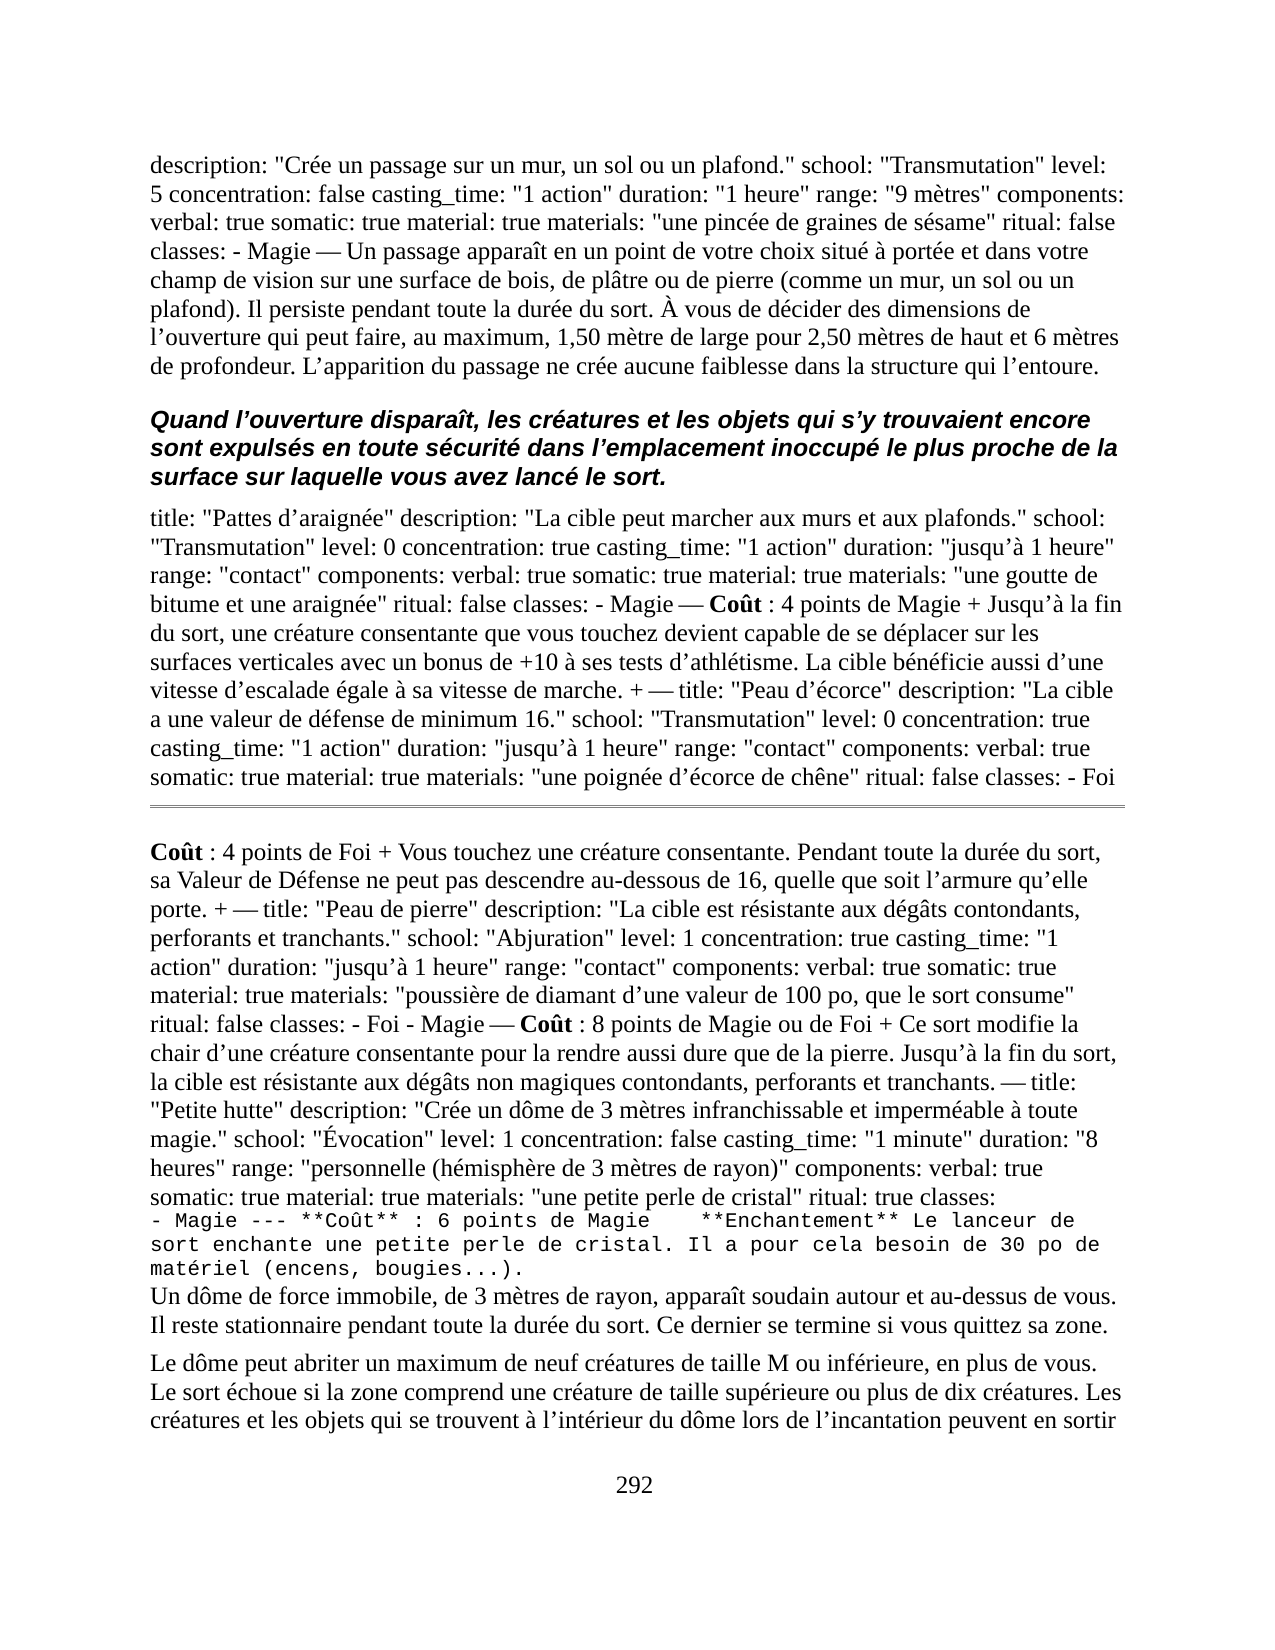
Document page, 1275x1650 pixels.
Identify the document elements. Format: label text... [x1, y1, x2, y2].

text Le dôme peut abriter un maximum de neuf créatures de taille M ou inférieure, en plus de vous. Le sort échoue si la zone comprend une créature de taille supérieure ou plus de dix créatures. Les créatures et les objets qui se trouvent à l’intérieur du dôme lors de l’incantation peuvent en sortir [150, 1348, 1125, 1434]
text - Magie --- **Coût** : 6 points de Magie **Enchantement** Le lanceur de sort enchante une petite perle de cristal. Il a pour cela besoin de 30 po de matériel (encens, bougies...). [150, 1211, 1125, 1281]
text Coût : 4 points de Foi + Vous touchez une créature consentante. Pendant toute la durée du sort, sa Valeur de Défense ne peut pas descendre au-dessous de 16, quelle que soit l’armure qu’elle porte. + — title: "Peau de pierre" description: "La cible est résistante aux dégâts contondants, perforants et tranchants." school: "Abjuration" level: 1 concentration: true casting_time: "1 action" duration: "jusqu’à 1 heure" range: "contact" components: verbal: true somatic: true material: true materials: "poussière de diamant d’une valeur de 100 po, que le sort consume" ritual: false classes: - Foi - Magie — Coût : 8 points de Magie ou de Foi + Ce sort modifie la chair d’une créature consentante pour la rendre aussi dure que de la pierre. Jusqu’à la fin du sort, la cible est résistante aux dégâts non magiques contondants, perforants et tranchants. — title: "Petite hutte" description: "Crée un dôme de 3 mètres infranchissable et imperméable à toute magie." school: "Évocation" level: 1 concentration: false casting_time: "1 minute" duration: "8 heures" range: "personnelle (hémisphère de 3 mètres de rayon)" components: verbal: true somatic: true material: true materials: "une petite perle de cristal" ritual: true classes: [150, 837, 1125, 1211]
text Un dôme de force immobile, de 3 mètres de rayon, apparaît soudain autour et au-dessus de vous. Il reste stationnaire pendant toute la durée du sort. Ce dernier se termine si vous quittez sa zone. [150, 1281, 1125, 1339]
text title: "Pattes d’araignée" description: "La cible peut marcher aux murs et aux plafonds." school: "Transmutation" level: 0 concentration: true casting_time: "1 action" duration: "jusqu’à 1 heure" range: "contact" components: verbal: true somatic: true material: true materials: "une goutte de bitume et une araignée" ritual: false classes: - Magie — Coût : 4 points de Magie + Jusqu’à la fin du sort, une créature consentante que vous touchez devient capable de se déplacer sur les surfaces verticales avec un bonus de +10 à ses tests d’athlétisme. La cible bénéficie aussi d’une vitesse d’escalade égale à sa vitesse de marche. + — title: "Peau d’écorce" description: "La cible a une valeur de défense de minimum 16." school: "Transmutation" level: 0 concentration: true casting_time: "1 action" duration: "jusqu’à 1 heure" range: "contact" components: verbal: true somatic: true material: true materials: "une poignée d’écorce de chêne" ritual: false classes: - Foi [150, 503, 1125, 791]
text description: "Crée un passage sur un mur, un sol ou un plafond." school: "Transmutation" level: 5 concentration: false casting_time: "1 action" duration: "1 heure" range: "9 mètres" components: verbal: true somatic: true material: true materials: "une pincée de graines de sésame" ritual: false classes: - Magie — Un passage apparaît en un point de votre choix situé à portée et dans votre champ de vision sur une surface de bois, de plâtre ou de pierre (comme un mur, un sol ou un plafond). Il persiste pendant toute la durée du sort. À vous de décider des dimensions de l’ouverture qui peut faire, au maximum, 1,50 mètre de large pour 2,50 mètres de haut et 6 mètres de profondeur. L’apparition du passage ne crée aucune faiblesse dans la structure qui l’entoure. [150, 150, 1125, 380]
subtitle Quand l’ouverture disparaît, les créatures et les objets qui s’y trouvaient encore sont expulsés en toute sécurité dans l’emplacement inoccupé le plus proche de la surface sur laquelle vous avez lancé le sort. [150, 405, 1125, 491]
